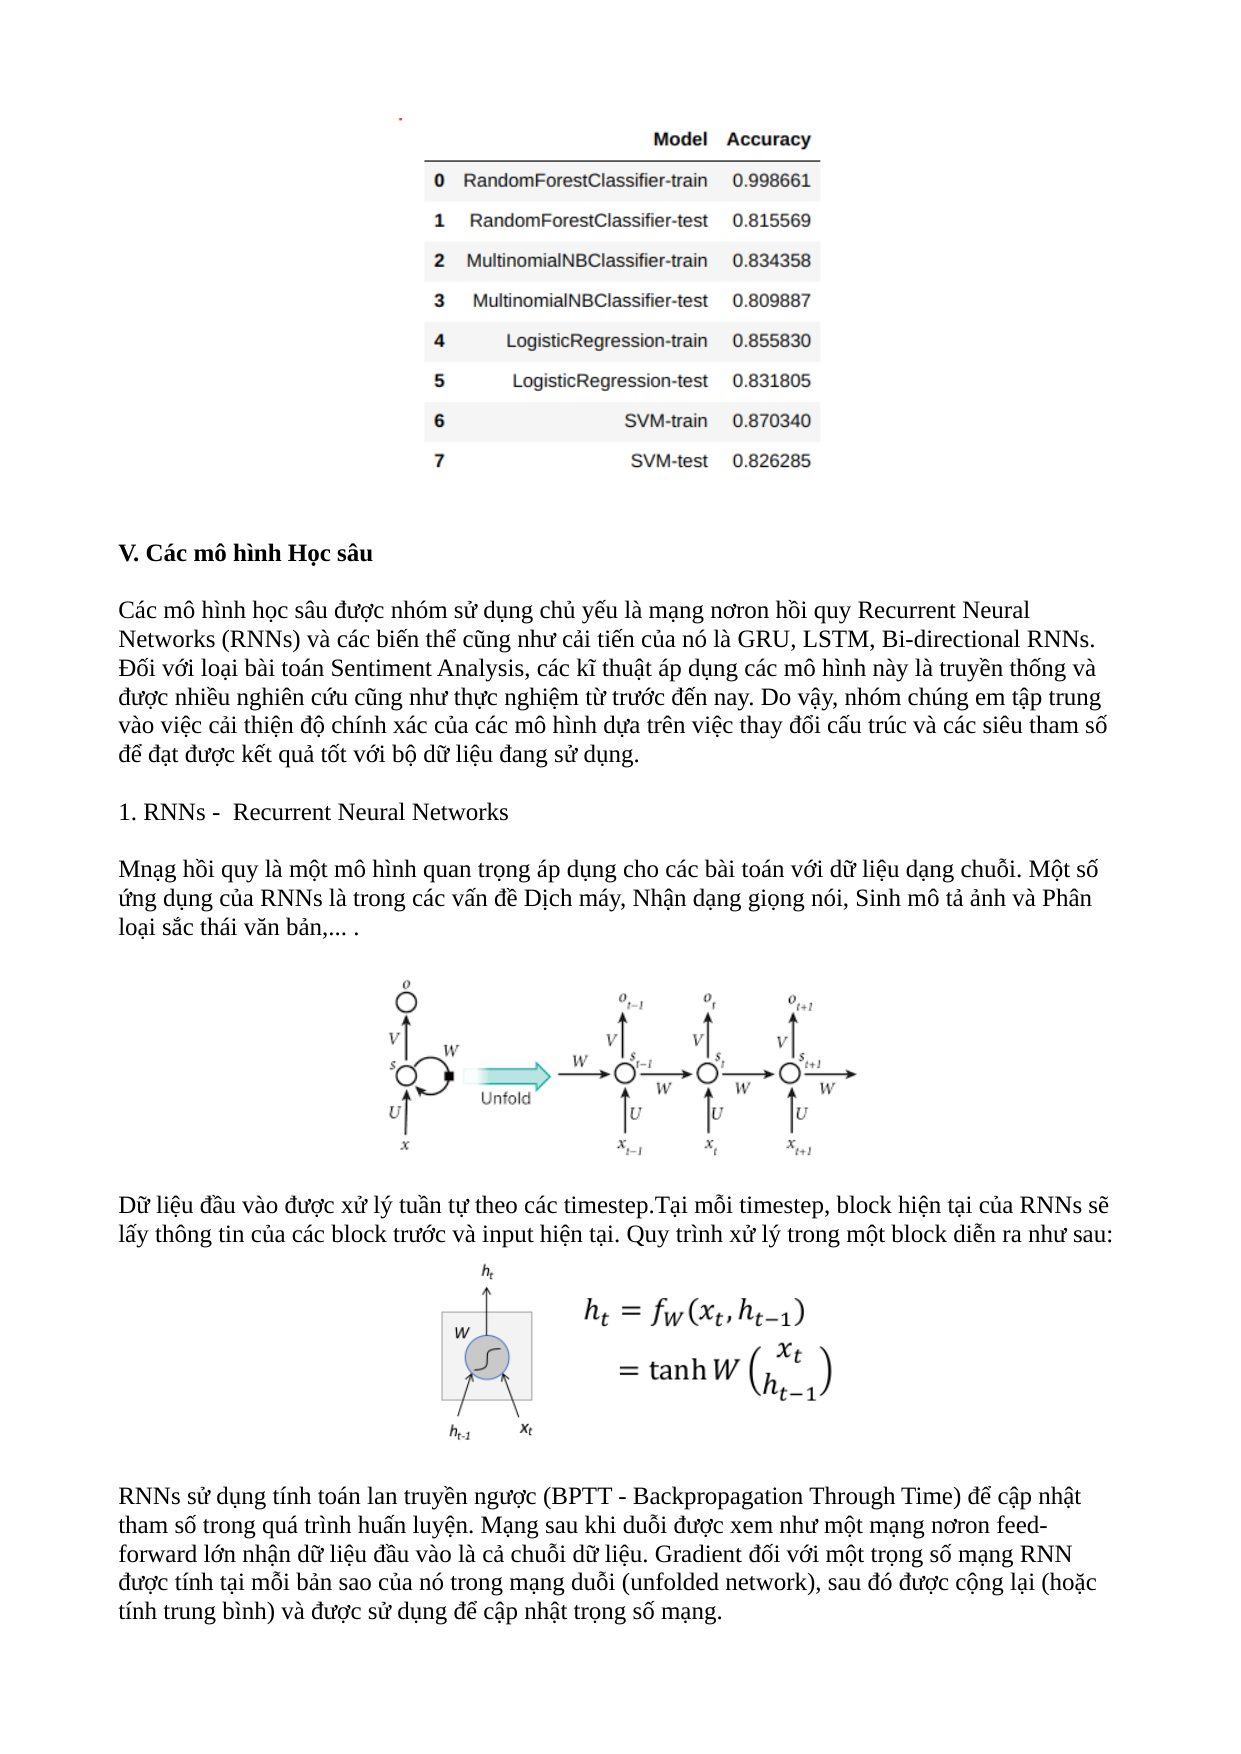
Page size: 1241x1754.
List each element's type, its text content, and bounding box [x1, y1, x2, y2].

picture [392, 118, 848, 481]
text RNNs sử dụng tính toán lan truyền ngược (BPTT - Backpropagation Through Time) để cập nhật tham số trong quá trình huấn luyện. Mạng sau khi duỗi được xem như một mạng nơron feed-forward lớn nhận dữ liệu đầu vào là cả chuỗi dữ liệu. Gradient đối với một trọng số mạng RNN được tính tại mỗi bản sao của nó trong mạng duỗi (unfolded network), sau đó được cộng lại (hoặc tính trung bình) và được sử dụng để cập nhật trọng số mạng. [118, 1481, 1122, 1625]
text Mnạg hồi quy là một mô hình quan trọng áp dụng cho các bài toán với dữ liệu dạng chuỗi. Một số ứng dụng của RNNs là trong các vấn đề Dịch máy, Nhận dạng giọng nói, Sinh mô tả ảnh và Phân loại sắc thái văn bản,... . [118, 854, 1122, 941]
text 1. RNNs - Recurrent Neural Networks [118, 797, 1122, 826]
text V. Các mô hình Học sâu [118, 538, 1122, 567]
text Các mô hình học sâu được nhóm sử dụng chủ yếu là mạng nơron hồi quy Recurrent Neural Networks (RNNs) và các biến thể cũng như cải tiến của nó là GRU, LSTM, Bi-directional RNNs. [118, 596, 1122, 653]
picture [379, 969, 861, 1162]
text Dữ liệu đầu vào được xử lý tuần tự theo các timestep.Tại mỗi timestep, block hiện tại của RNNs sẽ lấy thông tin của các block trước và input hiện tại. Quy trình xử lý trong một block diễn ra như sau: [118, 1191, 1122, 1248]
text Đối với loại bài toán Sentiment Analysis, các kĩ thuật áp dụng các mô hình này là truyền thống và được nhiều nghiên cứu cũng như thực nghiệm từ trước đến nay. Do vậy, nhóm chúng em tập trung vào việc cải thiện độ chính xác của các mô hình dựa trên việc thay đổi cấu trúc và các siêu tham số để đạt được kết quả tốt với bộ dữ liệu đang sử dụng. [118, 653, 1122, 768]
picture [385, 1248, 855, 1453]
